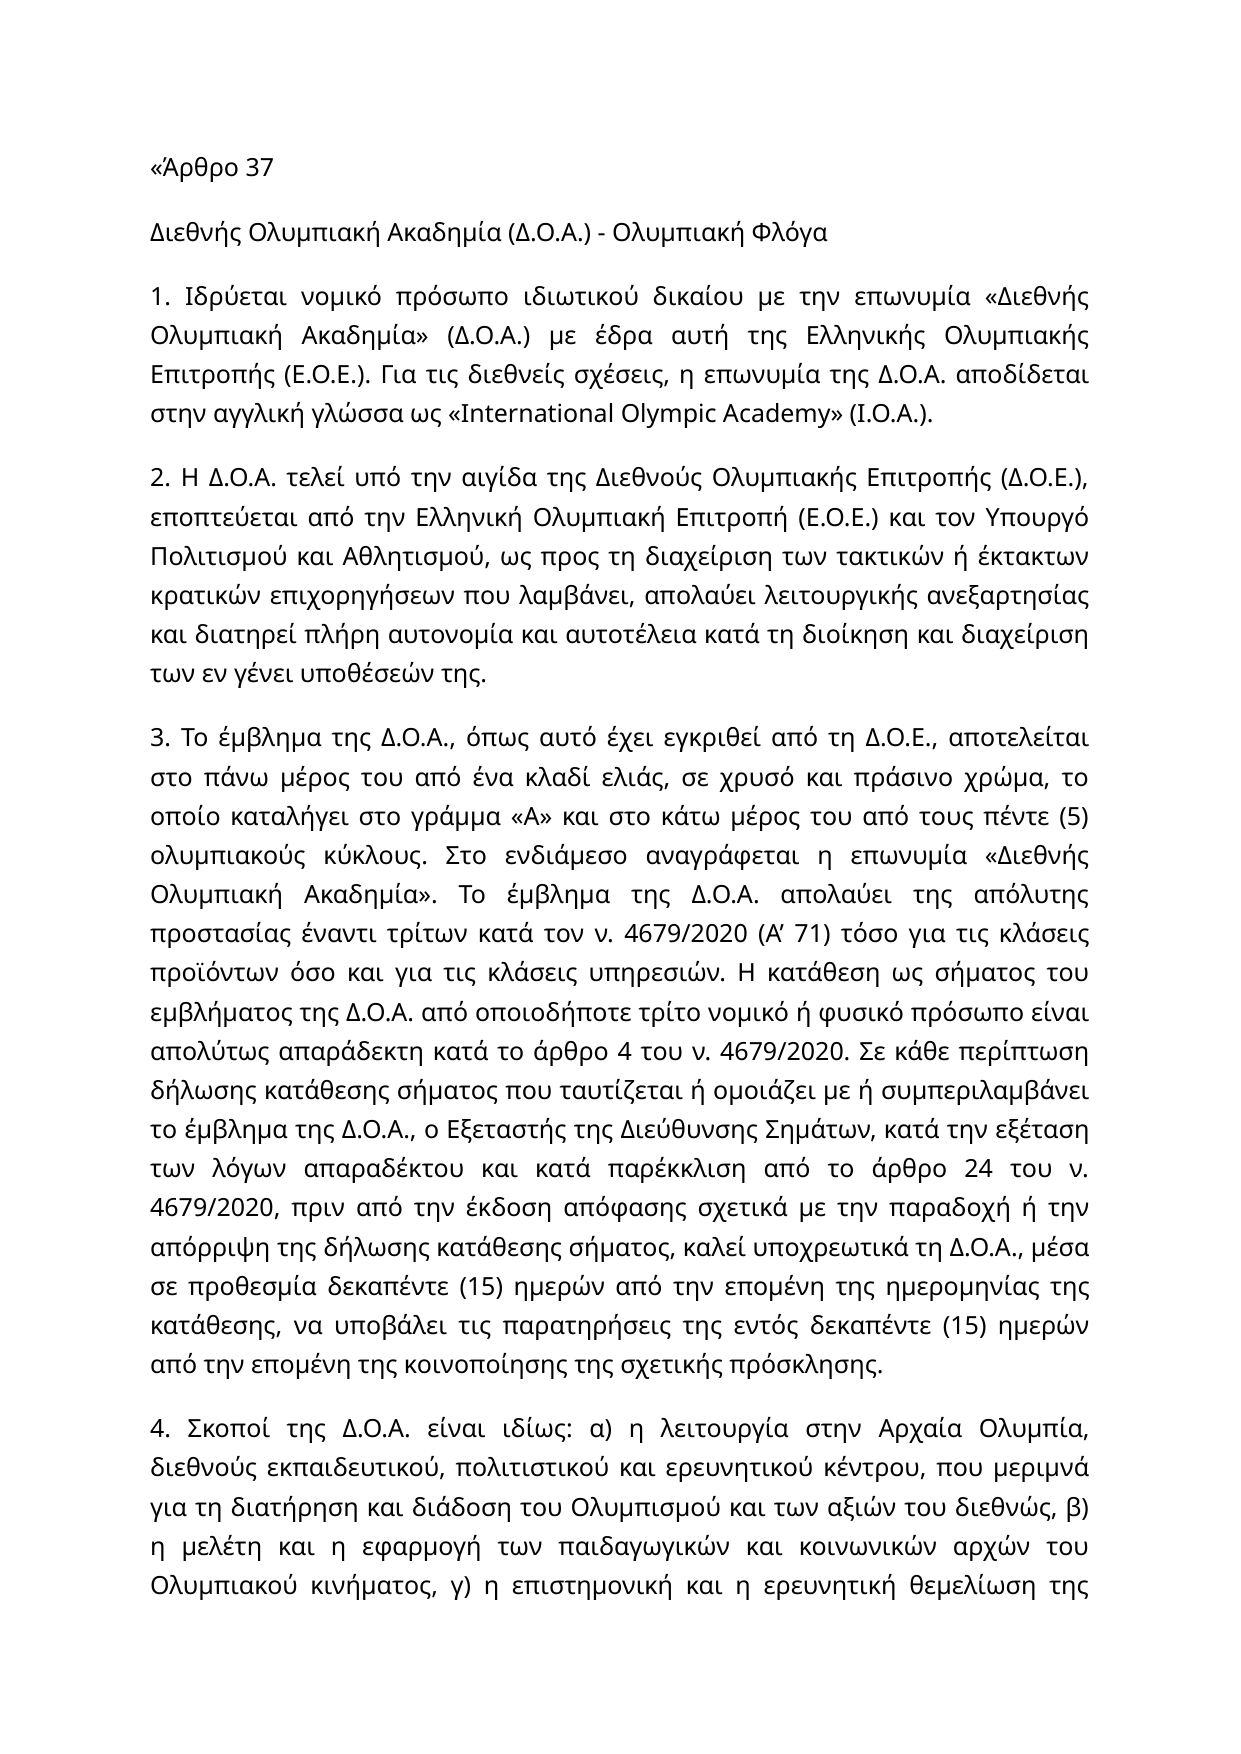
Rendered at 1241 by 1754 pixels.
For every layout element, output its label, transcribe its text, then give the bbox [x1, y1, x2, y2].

text 1. Ιδρύεται νομικό πρόσωπο ιδιωτικού δικαίου με την επωνυμία «Διεθνής Ολυμπιακή Ακαδημία» (Δ.Ο.Α.) με έδρα αυτή της Ελληνικής Ολυμπιακής Επιτροπής (Ε.Ο.Ε.). Για τις διεθνείς σχέσεις, η επωνυμία της Δ.Ο.Α. αποδίδεται στην αγγλική γλώσσα ως «International Olympic Academy» (Ι.Ο.Α.). [150, 278, 1090, 430]
text Διεθνής Ολυμπιακή Ακαδημία (Δ.Ο.Α.) - Ολυμπιακή Φλόγα [150, 214, 1090, 248]
text 3. Το έμβλημα της Δ.Ο.Α., όπως αυτό έχει εγκριθεί από τη Δ.Ο.Ε., αποτελείται στο πάνω μέρος του από ένα κλαδί ελιάς, σε χρυσό και πράσινο χρώμα, το οποίο καταλήγει στο γράμμα «Α» και στο κάτω μέρος του από τους πέντε (5) ολυμπιακούς κύκλους. Στο ενδιάμεσο αναγράφεται η επωνυμία «Διεθνής Ολυμπιακή Ακαδημία». Το έμβλημα της Δ.Ο.Α. απολαύει της απόλυτης προστασίας έναντι τρίτων κατά τον ν. 4679/2020 (Α’ 71) τόσο για τις κλάσεις προϊόντων όσο και για τις κλάσεις υπηρεσιών. Η κατάθεση ως σήματος του εμβλήματος της Δ.Ο.Α. από οποιοδήποτε τρίτο νομικό ή φυσικό πρόσωπο είναι απολύτως απαράδεκτη κατά το άρθρο 4 του ν. 4679/2020. Σε κάθε περίπτωση δήλωσης κατάθεσης σήματος που ταυτίζεται ή ομοιάζει με ή συμπεριλαμβάνει το έμβλημα της Δ.Ο.Α., ο Εξεταστής της Διεύθυνσης Σημάτων, κατά την εξέταση των λόγων απαραδέκτου και κατά παρέκκλιση από το άρθρο 24 του ν. 4679/2020, πριν από την έκδοση απόφασης σχετικά με την παραδοχή ή την απόρριψη της δήλωσης κατάθεσης σήματος, καλεί υποχρεωτικά τη Δ.Ο.Α., μέσα σε προθεσμία δεκαπέντε (15) ημερών από την επομένη της ημερομηνίας της κατάθεσης, να υποβάλει τις παρατηρήσεις της εντός δεκαπέντε (15) ημερών από την επομένη της κοινοποίησης της σχετικής πρόσκλησης. [150, 720, 1090, 1381]
text 4. Σκοποί της Δ.Ο.Α. είναι ιδίως: α) η λειτουργία στην Αρχαία Ολυμπία, διεθνούς εκπαιδευτικού, πολιτιστικού και ερευνητικού κέντρου, που μεριμνά για τη διατήρηση και διάδοση του Ολυμπισμού και των αξιών του διεθνώς, β) η μελέτη και η εφαρμογή των παιδαγωγικών και κοινωνικών αρχών του Ολυμπιακού κινήματος, γ) η επιστημονική και η ερευνητική θεμελίωση της [150, 1411, 1090, 1602]
text 2. Η Δ.Ο.Α. τελεί υπό την αιγίδα της Διεθνούς Ολυμπιακής Επιτροπής (Δ.Ο.Ε.), εποπτεύεται από την Ελληνική Ολυμπιακή Επιτροπή (Ε.Ο.Ε.) και τον Υπουργό Πολιτισμού και Αθλητισμού, ως προς τη διαχείριση των τακτικών ή έκτακτων κρατικών επιχορηγήσεων που λαμβάνει, απολαύει λειτουργικής ανεξαρτησίας και διατηρεί πλήρη αυτονομία και αυτοτέλεια κατά τη διοίκηση και διαχείριση των εν γένει υποθέσεών της. [150, 460, 1090, 690]
text «Άρθρο 37 [150, 150, 1090, 184]
